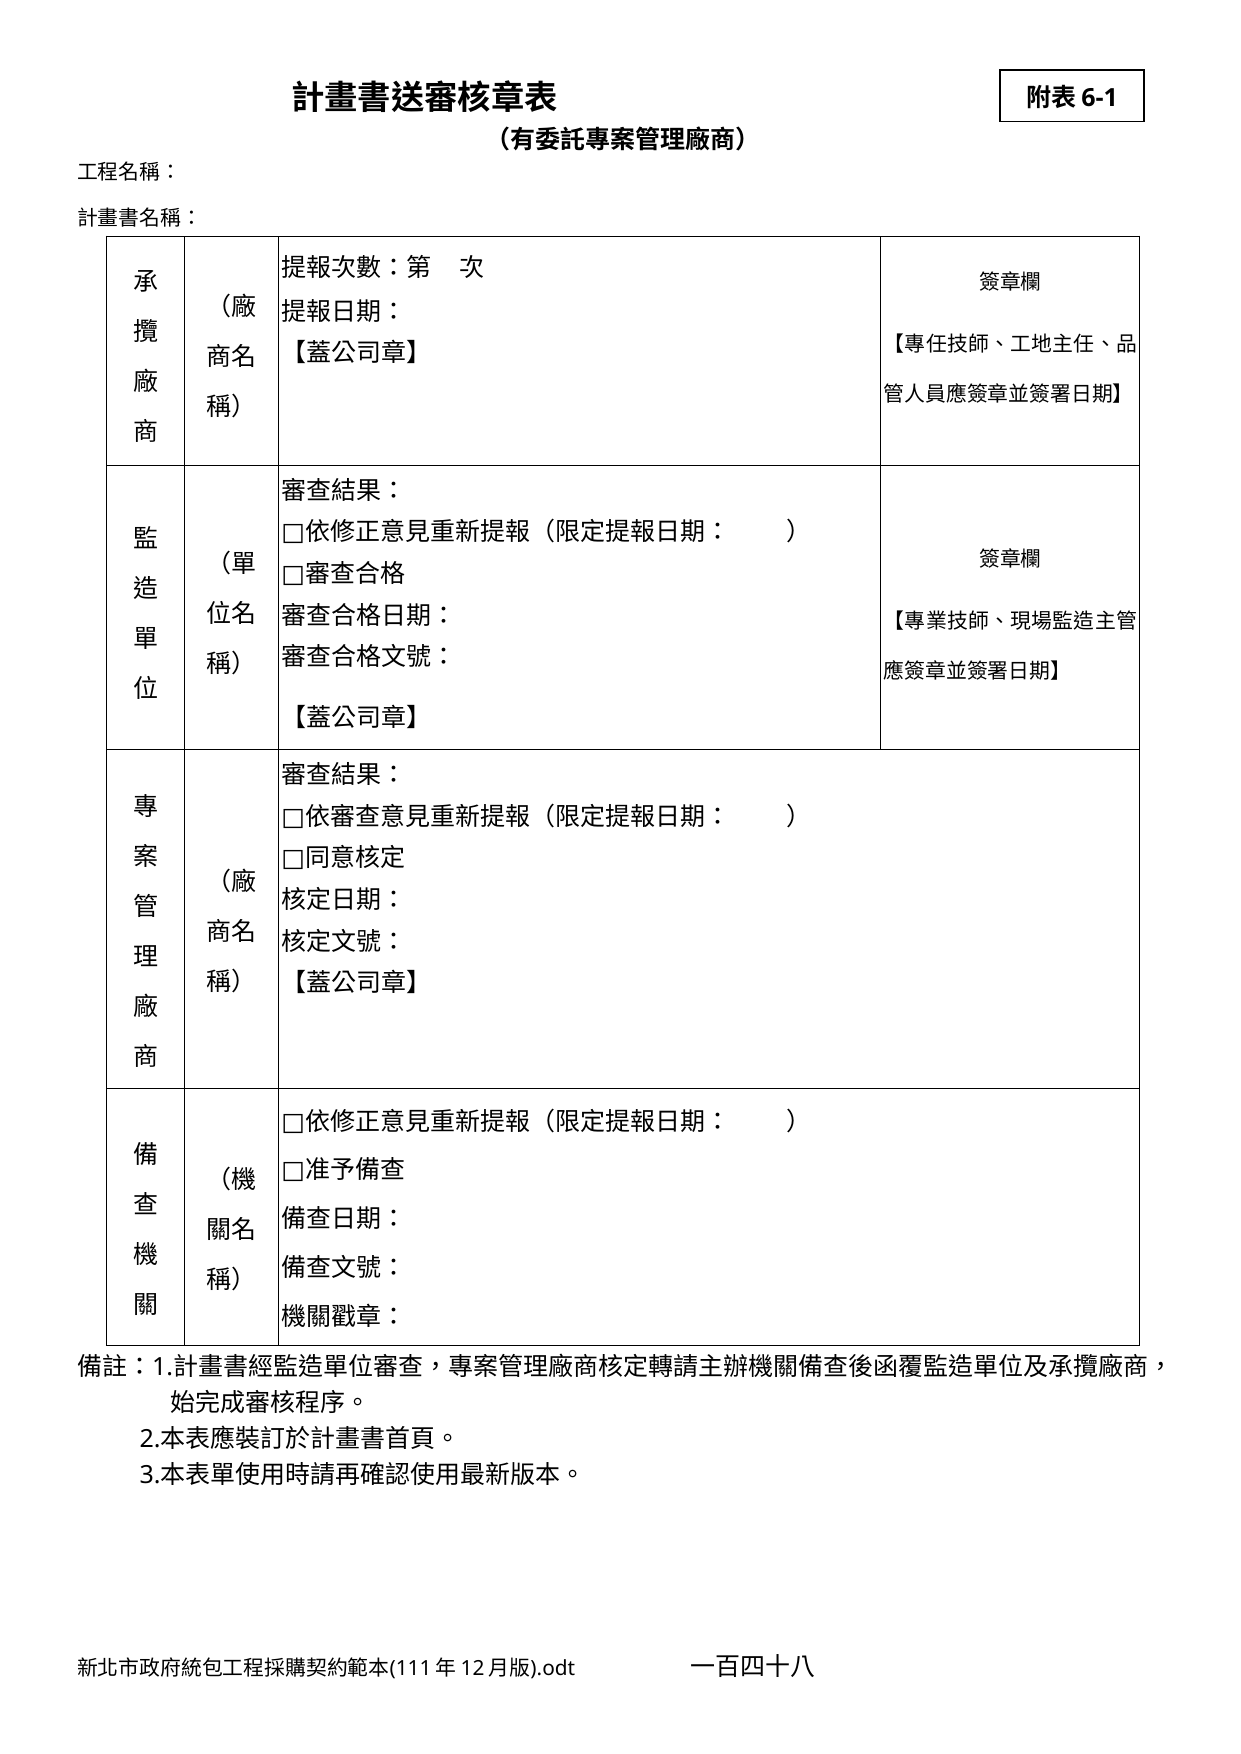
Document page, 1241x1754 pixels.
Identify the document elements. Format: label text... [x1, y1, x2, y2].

table_cell （廠商名稱） [185, 750, 278, 1088]
text 計畫書送審核章表 [77, 71, 999, 119]
text 工程名稱： [77, 155, 1169, 186]
text 備註：1.計畫書經監造單位審查，專案管理廠商核定轉請主辦機關備查後函覆監造單位及承攬廠商，始完成審核程序。 [77, 1346, 1169, 1418]
subtitle 計畫書名稱： [77, 186, 1169, 236]
table_header 提報次數：第 次 提報日期： 【蓋公司章】 [279, 237, 880, 465]
table_cell 備查機關 [107, 1089, 184, 1345]
table_header （廠商名稱） [185, 237, 278, 465]
table_cell □依修正意見重新提報（限定提報日期： ） □准予備查 備查日期： 備查文號： 機關戳章： [279, 1089, 1139, 1345]
table_cell 監造單位 [107, 466, 184, 749]
table_header 簽章欄 【專任技師、工地主任、品管人員應簽章並簽署日期】 [881, 237, 1139, 465]
text [1145, 71, 1169, 119]
text （有委託專案管理廠商） [77, 119, 1169, 155]
text 2.本表應裝訂於計畫書首頁。 [139, 1418, 1169, 1455]
table_cell 審查結果： □依修正意見重新提報（限定提報日期： ） □審查合格 審查合格日期： 審查合格文號： 【蓋公司章】 [279, 466, 880, 749]
table_cell （單位名稱） [185, 466, 278, 749]
table_cell 簽章欄 【專業技師、現場監造主管應簽章並簽署日期】 [881, 466, 1139, 749]
text 3.本表單使用時請再確認使用最新版本。 [139, 1455, 1169, 1491]
table_cell 專案管理廠商 [107, 750, 184, 1088]
table_cell 審查結果： □依審查意見重新提報（限定提報日期： ） □同意核定 核定日期： 核定文號： 【蓋公司章】 [279, 750, 1139, 1088]
table_header 承攬廠商 [107, 237, 184, 465]
table_cell （機關名稱） [185, 1089, 278, 1345]
text 附表6-1 [1015, 78, 1129, 114]
